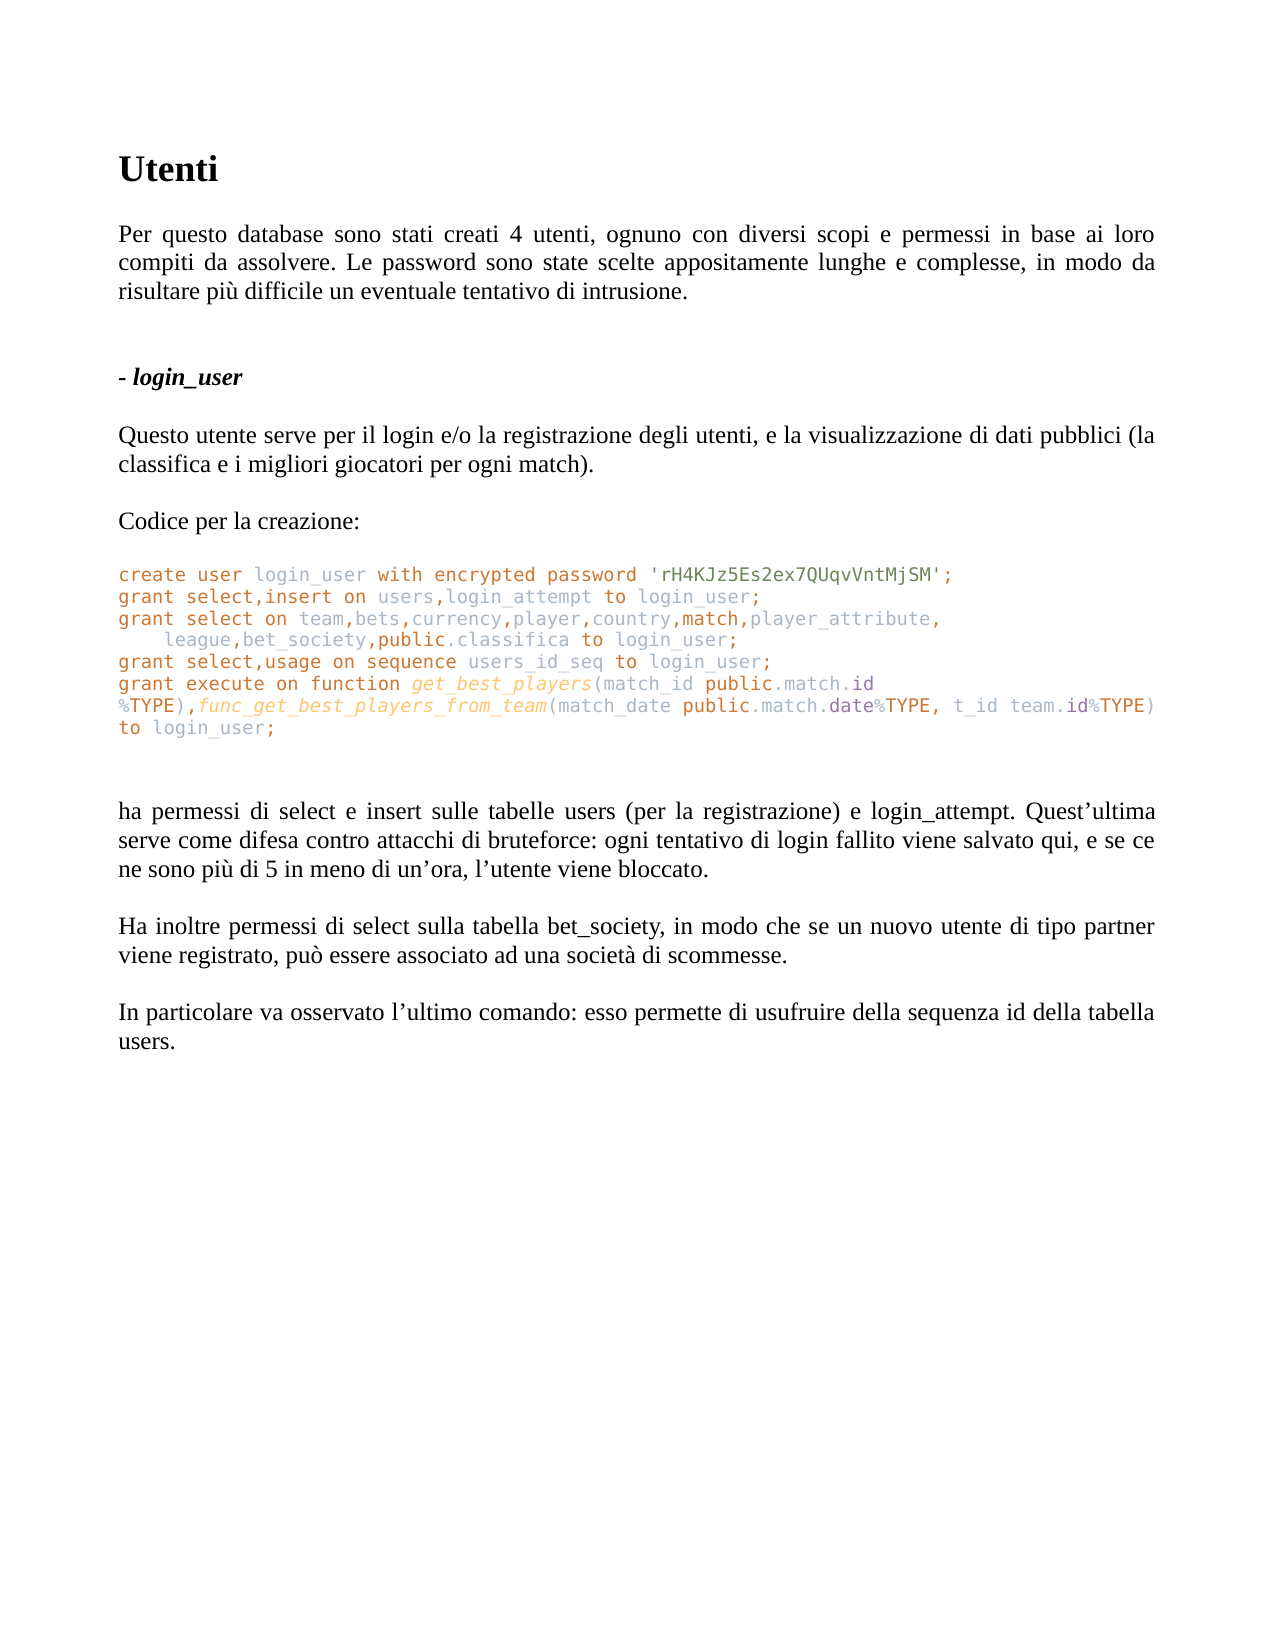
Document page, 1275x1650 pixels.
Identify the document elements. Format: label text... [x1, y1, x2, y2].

text Utenti [118, 147, 1157, 190]
text Per questo database sono stati creati 4 utenti, ognuno con diversi scopi e permessi in base ai loro compiti da assolvere. Le password sono state scelte appositamente lunghe e complesse, in modo da risultare più difficile un eventuale tentativo di intrusione. [118, 219, 1157, 305]
text In particolare va osservato l’ultimo comando: esso permette di usufruire della sequenza id della tabella users. [118, 997, 1157, 1055]
text ha permessi di select e insert sulle tabelle users (per la registrazione) e login_attempt. Quest’ultima serve come difesa contro attacchi di bruteforce: ogni tentativo di login fallito viene salvato qui, e se ce ne sono più di 5 in meno di un’ora, l’utente viene bloccato. [118, 796, 1157, 882]
text Questo utente serve per il login e/o la registrazione degli utenti, e la visualizzazione di dati pubblici (la classifica e i migliori giocatori per ogni match). [118, 420, 1157, 477]
text - login_user [118, 362, 1157, 391]
text create user login_user with encrypted password 'rH4KJz5Es2ex7QUqvVntMjSM'; grant select,insert on users,login_attempt to login_user; grant select on team,bets,currency,player,country,match,player_attribute, league,bet_society,public.classifica to login_user; grant select,usage on sequence users_id_seq to login_user; grant execute on function get_best_players(match_id public.match.id%TYPE),func_get_best_players_from_team(match_date public.match.date%TYPE, t_id team.id%TYPE) to login_user; [118, 564, 1157, 739]
text Ha inoltre permessi di select sulla tabella bet_society, in modo che se un nuovo utente di tipo partner viene registrato, può essere associato ad una società di scommesse. [118, 911, 1157, 969]
text Codice per la creazione: [118, 506, 1157, 535]
